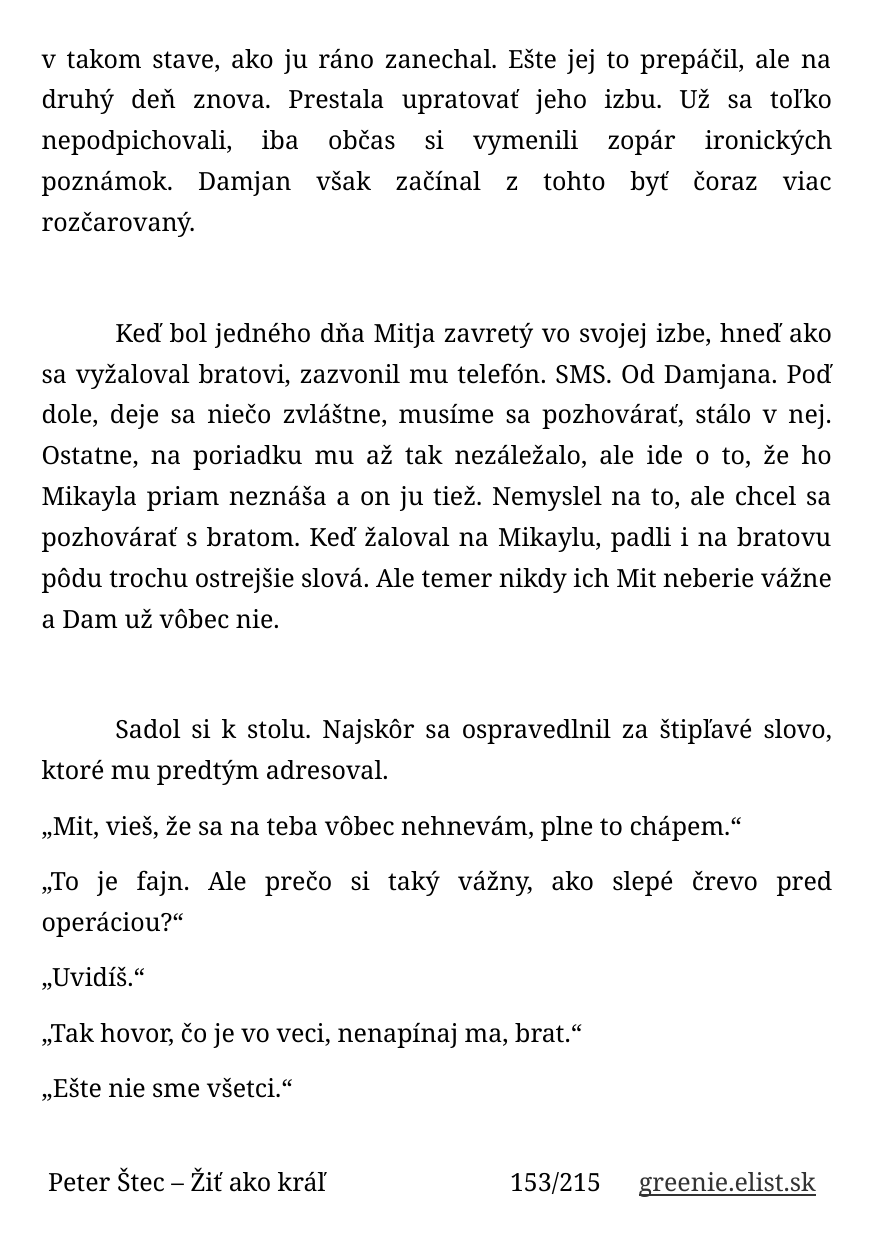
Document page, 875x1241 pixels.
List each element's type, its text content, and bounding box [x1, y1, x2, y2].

text v takom stave, ako ju ráno zanechal. Ešte jej to prepáčil, ale na druhý deň znova. Prestala upratovať jeho izbu. Už sa toľko nepodpichovali, iba občas si vymenili zopár ironických poznámok. Damjan však začínal z tohto byť čoraz viac rozčarovaný. [41, 41, 833, 239]
text „Uvidíš.“ [41, 960, 833, 994]
text Keď bol jedného dňa Mitja zavretý vo svojej izbe, hneď ako sa vyžaloval bratovi, zazvonil mu telefón. SMS. Od Damjana. Poď dole, deje sa niečo zvláštne, musíme sa pozhovárať, stálo v nej. Ostatne, na poriadku mu až tak nezáležalo, ale ide o to, že ho Mikayla priam neznáša a on ju tiež. Nemyslel na to, ale chcel sa pozhovárať s bratom. Keď žaloval na Mikaylu, padli i na bratovu pôdu trochu ostrejšie slová. Ale temer nikdy ich Mit neberie vážne a Dam už vôbec nie. [41, 316, 833, 635]
text „Ešte nie sme všetci.“ [41, 1071, 833, 1105]
text Sadol si k stolu. Najskôr sa ospravedlnil za štipľavé slovo, ktoré mu predtým adresoval. [41, 712, 833, 787]
text „To je fajn. Ale prečo si taký vážny, ako slepé črevo pred operáciou?“ [41, 864, 833, 939]
text „Tak hovor, čo je vo veci, nenapínaj ma, brat.“ [41, 1016, 833, 1049]
text „Mit, vieš, že sa na teba vôbec nehnevám, plne to chápem.“ [41, 808, 833, 842]
